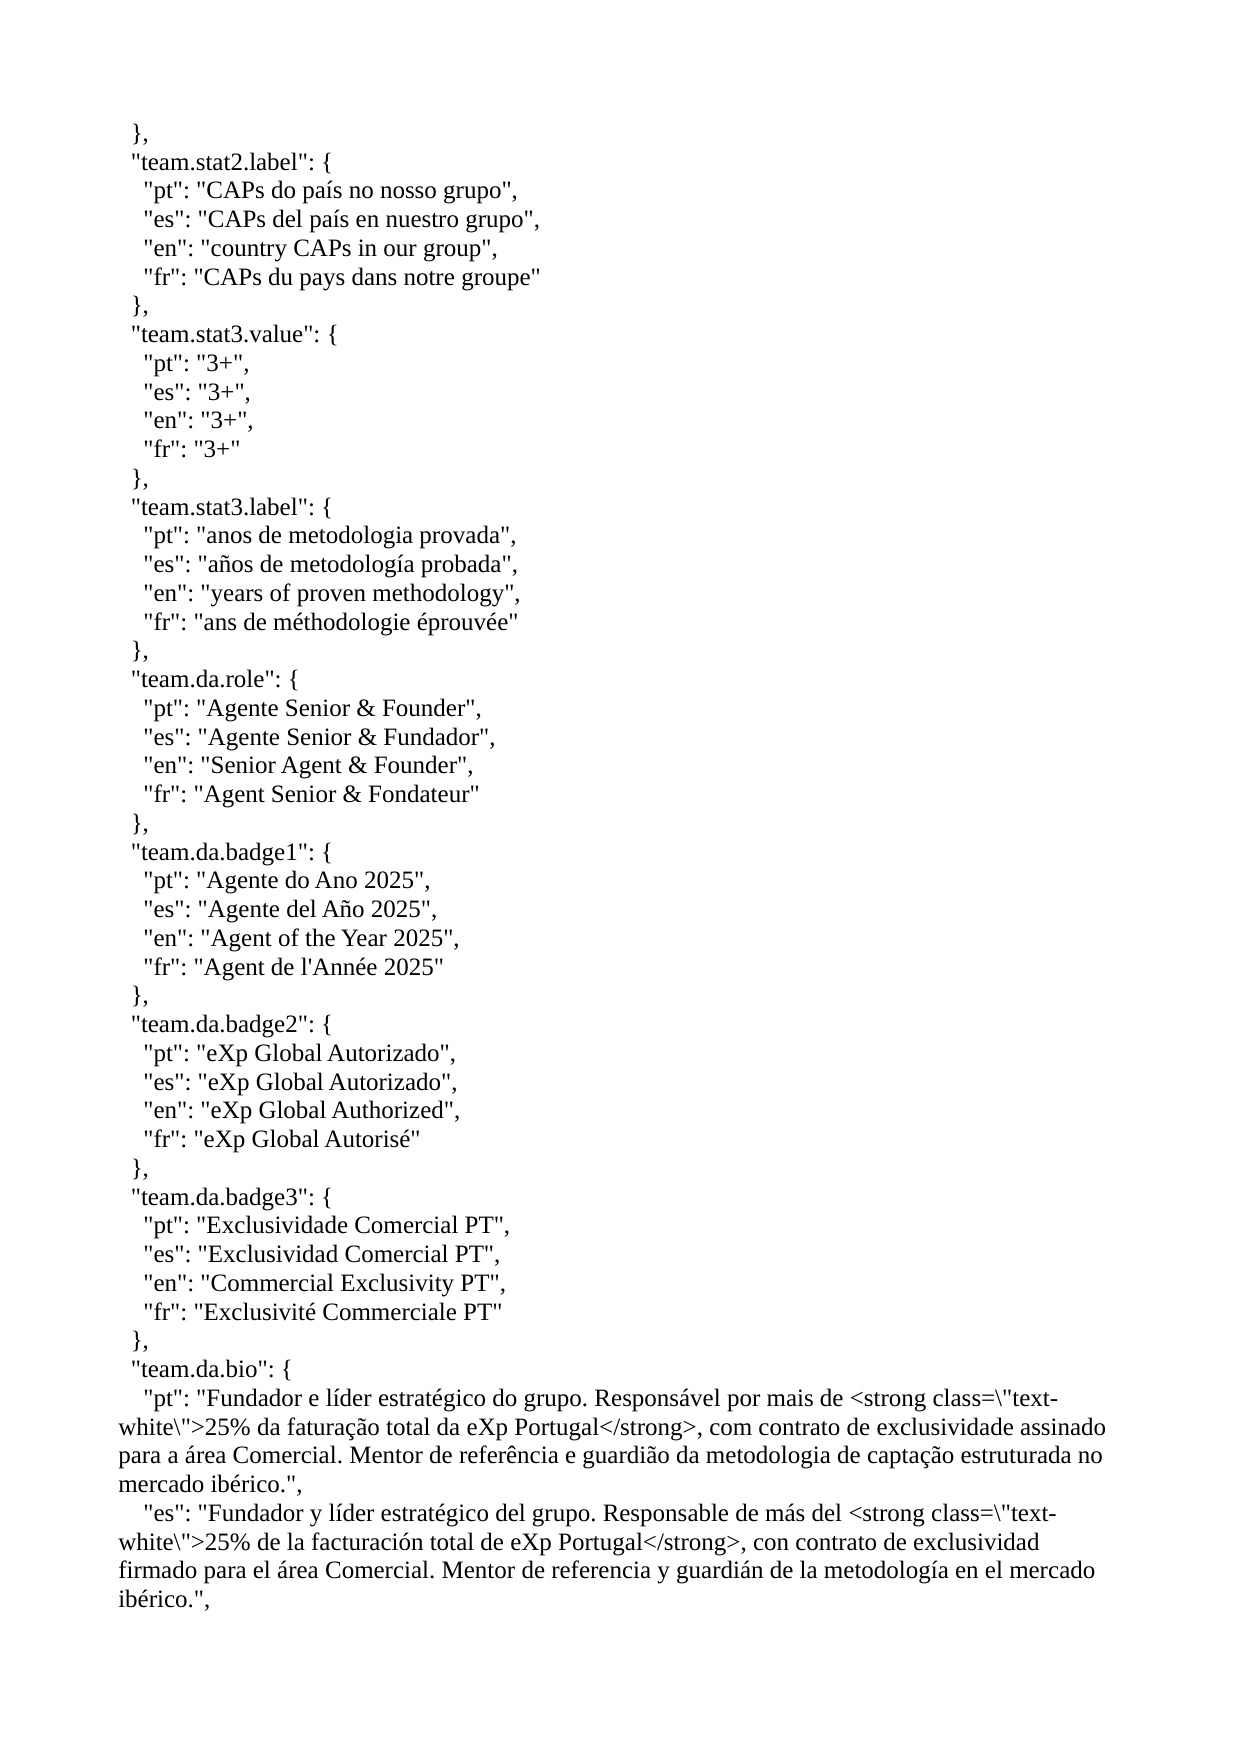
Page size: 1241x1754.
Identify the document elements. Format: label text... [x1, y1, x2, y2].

table_cell }, "team.stat2.label": { "pt": "CAPs do país no nosso grupo", "es": "CAPs del país en nuestro grupo", "en": "country CAPs in our group", "fr": "CAPs du pays dans notre groupe" }, "team.stat3.value": { "pt": "3+", "es": "3+", "en": "3+", "fr": "3+" }, "team.stat3.label": { "pt": "anos de metodologia provada", "es": "años de metodología probada", "en": "years of proven methodology", "fr": "ans de méthodologie éprouvée" }, "team.da.role": { "pt": "Agente Senior & Founder", "es": "Agente Senior & Fundador", "en": "Senior Agent & Founder", "fr": "Agent Senior & Fondateur" }, "team.da.badge1": { "pt": "Agente do Ano 2025", "es": "Agente del Año 2025", "en": "Agent of the Year 2025", "fr": "Agent de l'Année 2025" }, "team.da.badge2": { "pt": "eXp Global Autorizado", "es": "eXp Global Autorizado", "en": "eXp Global Authorized", "fr": "eXp Global Autorisé" }, "team.da.badge3": { "pt": "Exclusividade Comercial PT", "es": "Exclusividad Comercial PT", "en": "Commercial Exclusivity PT", "fr": "Exclusivité Commerciale PT" }, "team.da.bio": { "pt": "Fundador e líder estratégico do grupo. Responsável por mais de <strong class=\"text-white\">25% da faturação total da eXp Portugal</strong>, com contrato de exclusividade assinado para a área Comercial. Mentor de referência e guardião da metodologia de captação estruturada no mercado ibérico.", "es": "Fundador y líder estratégico del grupo. Responsable de más del <strong class=\"text-white\">25% de la facturación total de eXp Portugal</strong>, con contrato de exclusividad firmado para el área Comercial. Mentor de referencia y guardián de la metodología en el mercado ibérico.", [118, 118, 1122, 1613]
